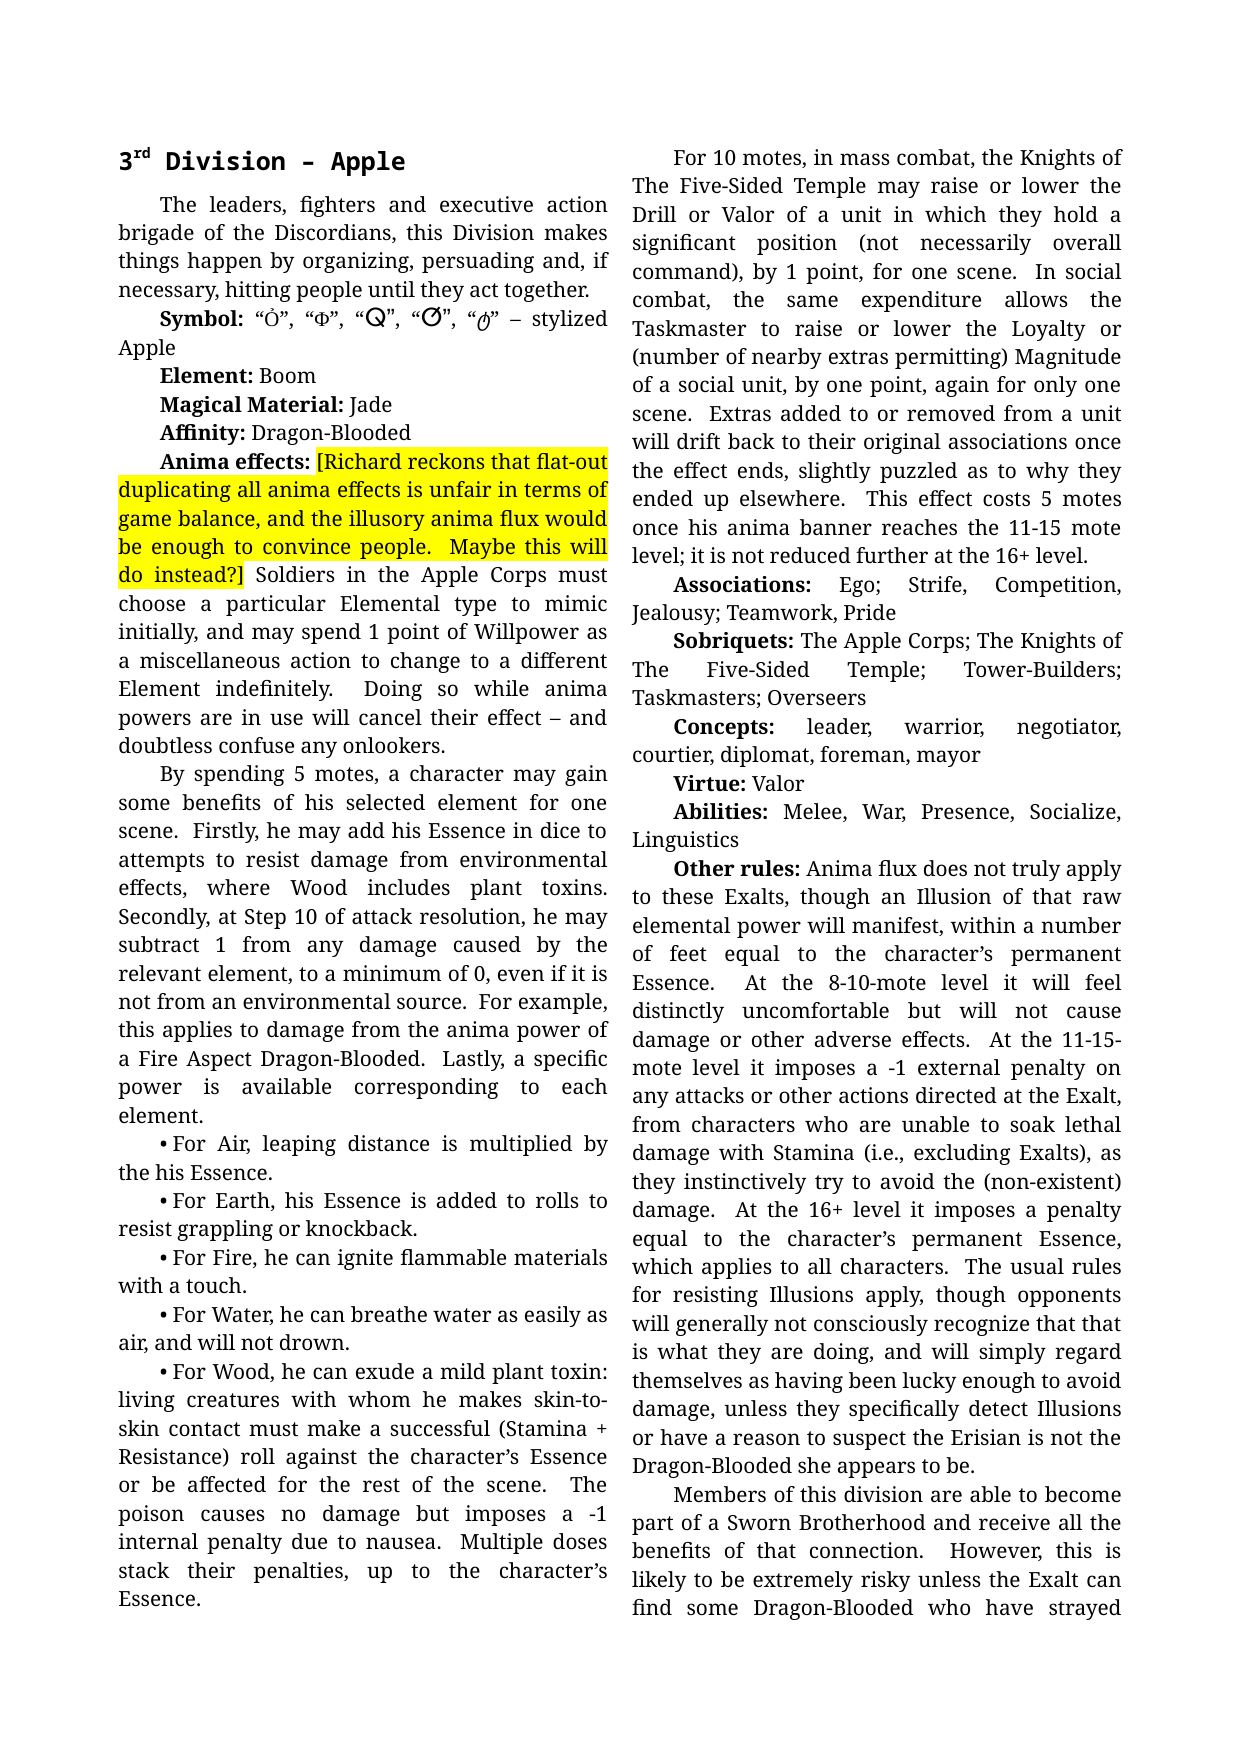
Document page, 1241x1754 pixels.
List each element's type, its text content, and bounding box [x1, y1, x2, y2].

list For Water, he can breathe water as easily as air, and will not drown. [118, 1300, 608, 1357]
text Members of this division are able to become part of a Sworn Brotherhood and receive all the benefits of that connection. However, this is likely to be extremely risky unless the Exalt can find some Dragon-Blooded who have strayed [632, 1480, 1122, 1622]
text Magical Material: Jade [118, 390, 608, 418]
text Associations: Ego; Strife, Competition, Jealousy; Teamwork, Pride [632, 570, 1122, 627]
text Other rules: Anima flux does not truly apply to these Exalts, though an Illusion of that raw elemental power will manifest, within a number of feet equal to the character’s permanent Essence. At the 8-10-mote level it will feel distinctly uncomfortable but will not cause damage or other adverse effects. At the 11-15-mote level it imposes a -1 external penalty on any attacks or other actions directed at the Exalt, from characters who are unable to soak lethal damage with Stamina (i.e., excluding Exalts), as they instinctively try to avoid the (non-existent) damage. At the 16+ level it imposes a penalty equal to the character’s permanent Essence, which applies to all characters. The usual rules for resisting Illusions apply, though opponents will generally not consciously recognize that that is what they are doing, and will simply regard themselves as having been lucky enough to avoid damage, unless they specifically detect Illusions or have a reason to suspect the Erisian is not the Dragon-Blooded she appears to be. [632, 854, 1122, 1480]
text Concepts: leader, warrior, negotiator, courtier, diplomat, foreman, mayor [632, 712, 1122, 769]
text Sobriquets: The Apple Corps; The Knights of The Five-Sided Temple; Tower-Builders; Taskmasters; Overseers [632, 627, 1122, 712]
list For Wood, he can exude a mild plant toxin: living creatures with whom he makes skin-to-skin contact must make a successful (Stamina + Resistance) roll against the character’s Essence or be affected for the rest of the scene. The poison causes no damage but imposes a -1 internal penalty due to nausea. Multiple doses stack their penalties, up to the character’s Essence. [118, 1357, 608, 1613]
text Element: Boom [118, 361, 608, 390]
text Anima effects: [Richard reckons that flat-out duplicating all anima effects is unfair in terms of game balance, and the illusory anima flux would be enough to convince people. Maybe this will do instead?] Soldiers in the Apple Corps must choose a particular Elemental type to mimic initially, and may spend 1 point of Willpower as a miscellaneous action to change to a different Element indefinitely. Doing so while anima powers are in use will cancel their effect – and doubtless confuse any onlookers. [118, 447, 608, 759]
subtitle 3rd Division – Apple [118, 143, 608, 177]
text The leaders, fighters and executive action brigade of the Discordians, this Division makes things happen by organizing, persuading and, if necessary, hitting people until they act together. [118, 190, 608, 303]
text For 10 motes, in mass combat, the Knights of The Five-Sided Temple may raise or lower the Drill or Valor of a unit in which they hold a significant position (not necessarily overall command), by 1 point, for one scene. In social combat, the same expenditure allows the Taskmaster to raise or lower the Loyalty or (number of nearby extras permitting) Magnitude of a social unit, by one point, again for only one scene. Extras added to or removed from a unit will drift back to their original associations once the effect ends, slightly puzzled as to why they ended up elsewhere. This effect costs 5 motes once his anima banner reaches the 11-15 mote level; it is not reduced further at the 16+ level. [632, 143, 1122, 570]
list For Earth, his Essence is added to rolls to resist grappling or knockback. [118, 1186, 608, 1243]
list For Fire, he can ignite flammable materials with a touch. [118, 1243, 608, 1300]
text Virtue: Valor [632, 769, 1122, 797]
list For Air, leaping distance is multiplied by the his Essence. [118, 1129, 608, 1186]
text By spending 5 motes, a character may gain some benefits of his selected element for one scene. Firstly, he may add his Essence in dice to attempts to resist damage from environmental effects, where Wood includes plant toxins. Secondly, at Step 10 of attack resolution, he may subtract 1 from any damage caused by the relevant element, to a minimum of 0, even if it is not from an environmental source. For example, this applies to damage from the anima power of a Fire Aspect Dragon-Blooded. Lastly, a specific power is available corresponding to each element. [118, 759, 608, 1129]
text Symbol: “Ỏ”, “Φ”, “ⵕ”, “ⵚ”, “ტ” – stylized Apple [118, 303, 608, 361]
text Abilities: Melee, War, Presence, Socialize, Linguistics [632, 797, 1122, 854]
text Affinity: Dragon-Blooded [118, 418, 608, 447]
